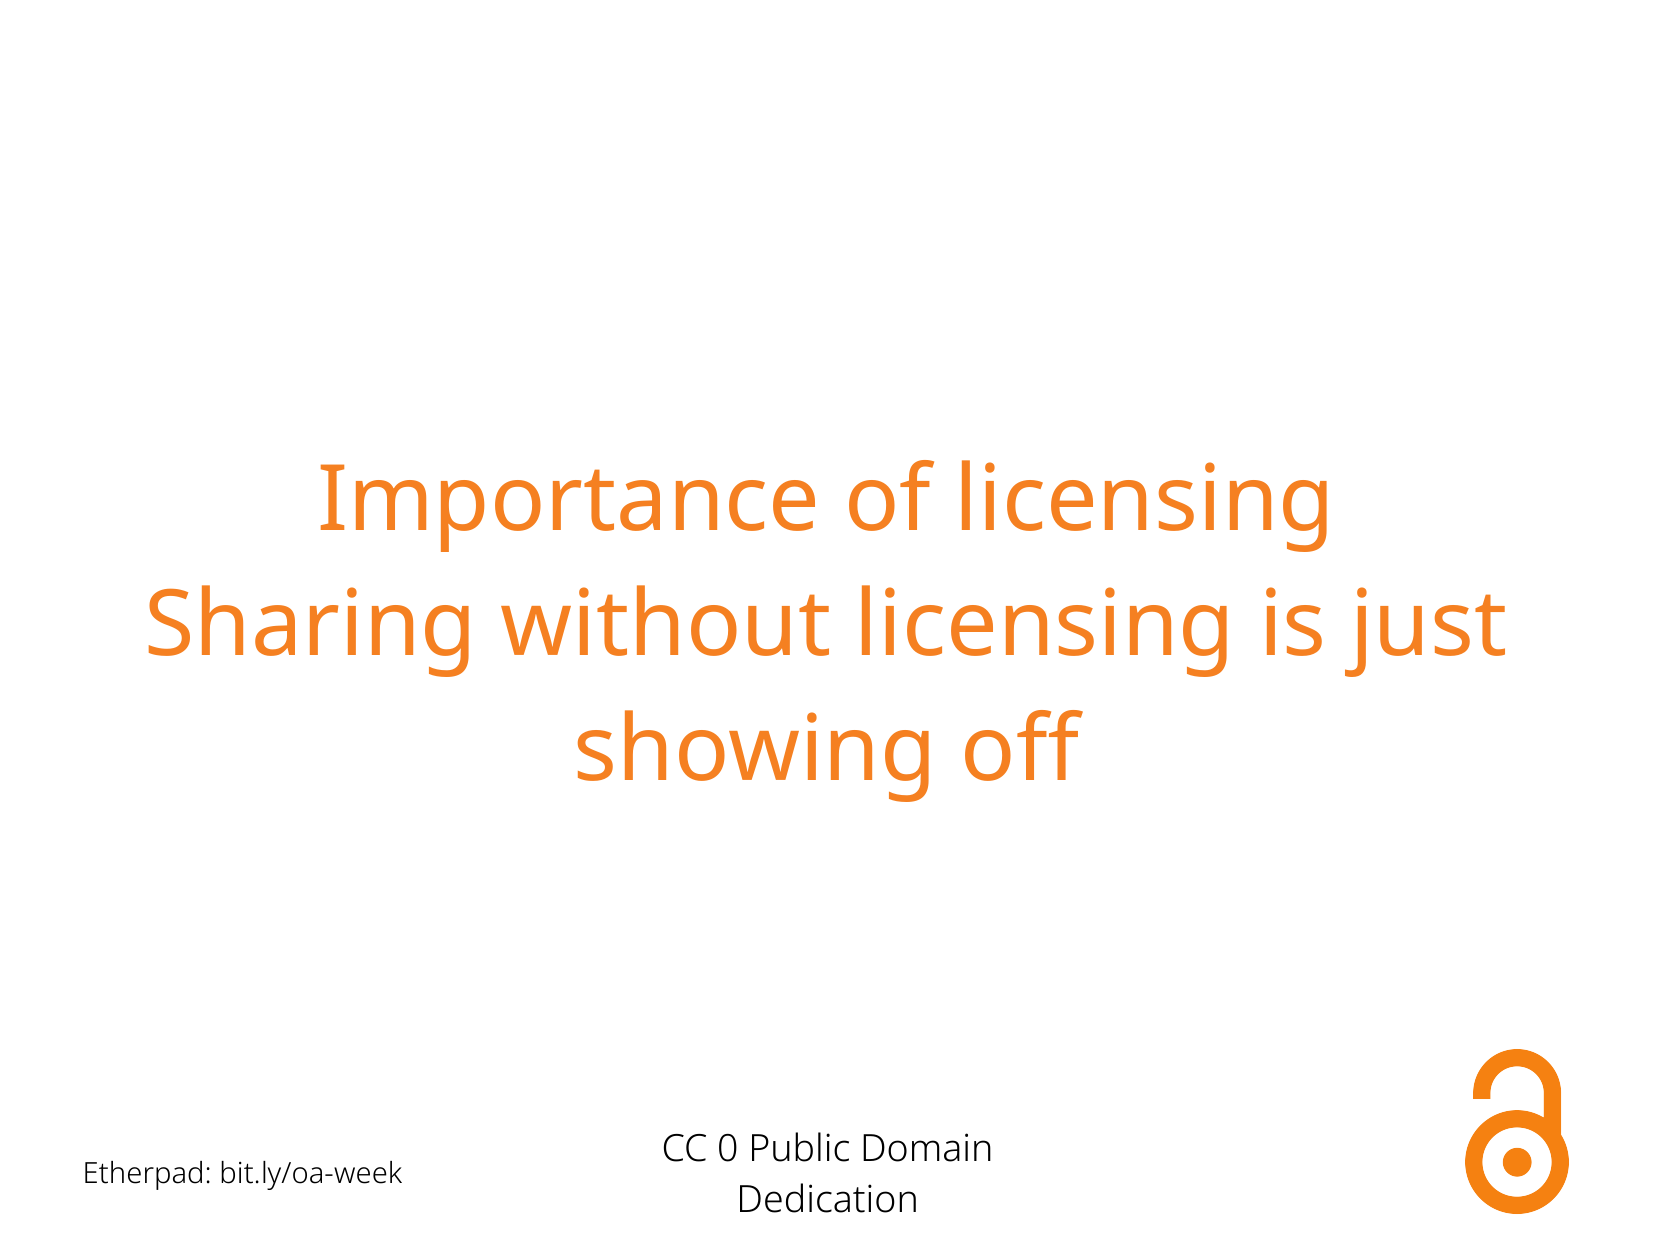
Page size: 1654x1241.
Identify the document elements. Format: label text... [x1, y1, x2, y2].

picture [1463, 1047, 1571, 1216]
title Importance of licensing Sharing without licensing is just showing off [82, 455, 1571, 786]
